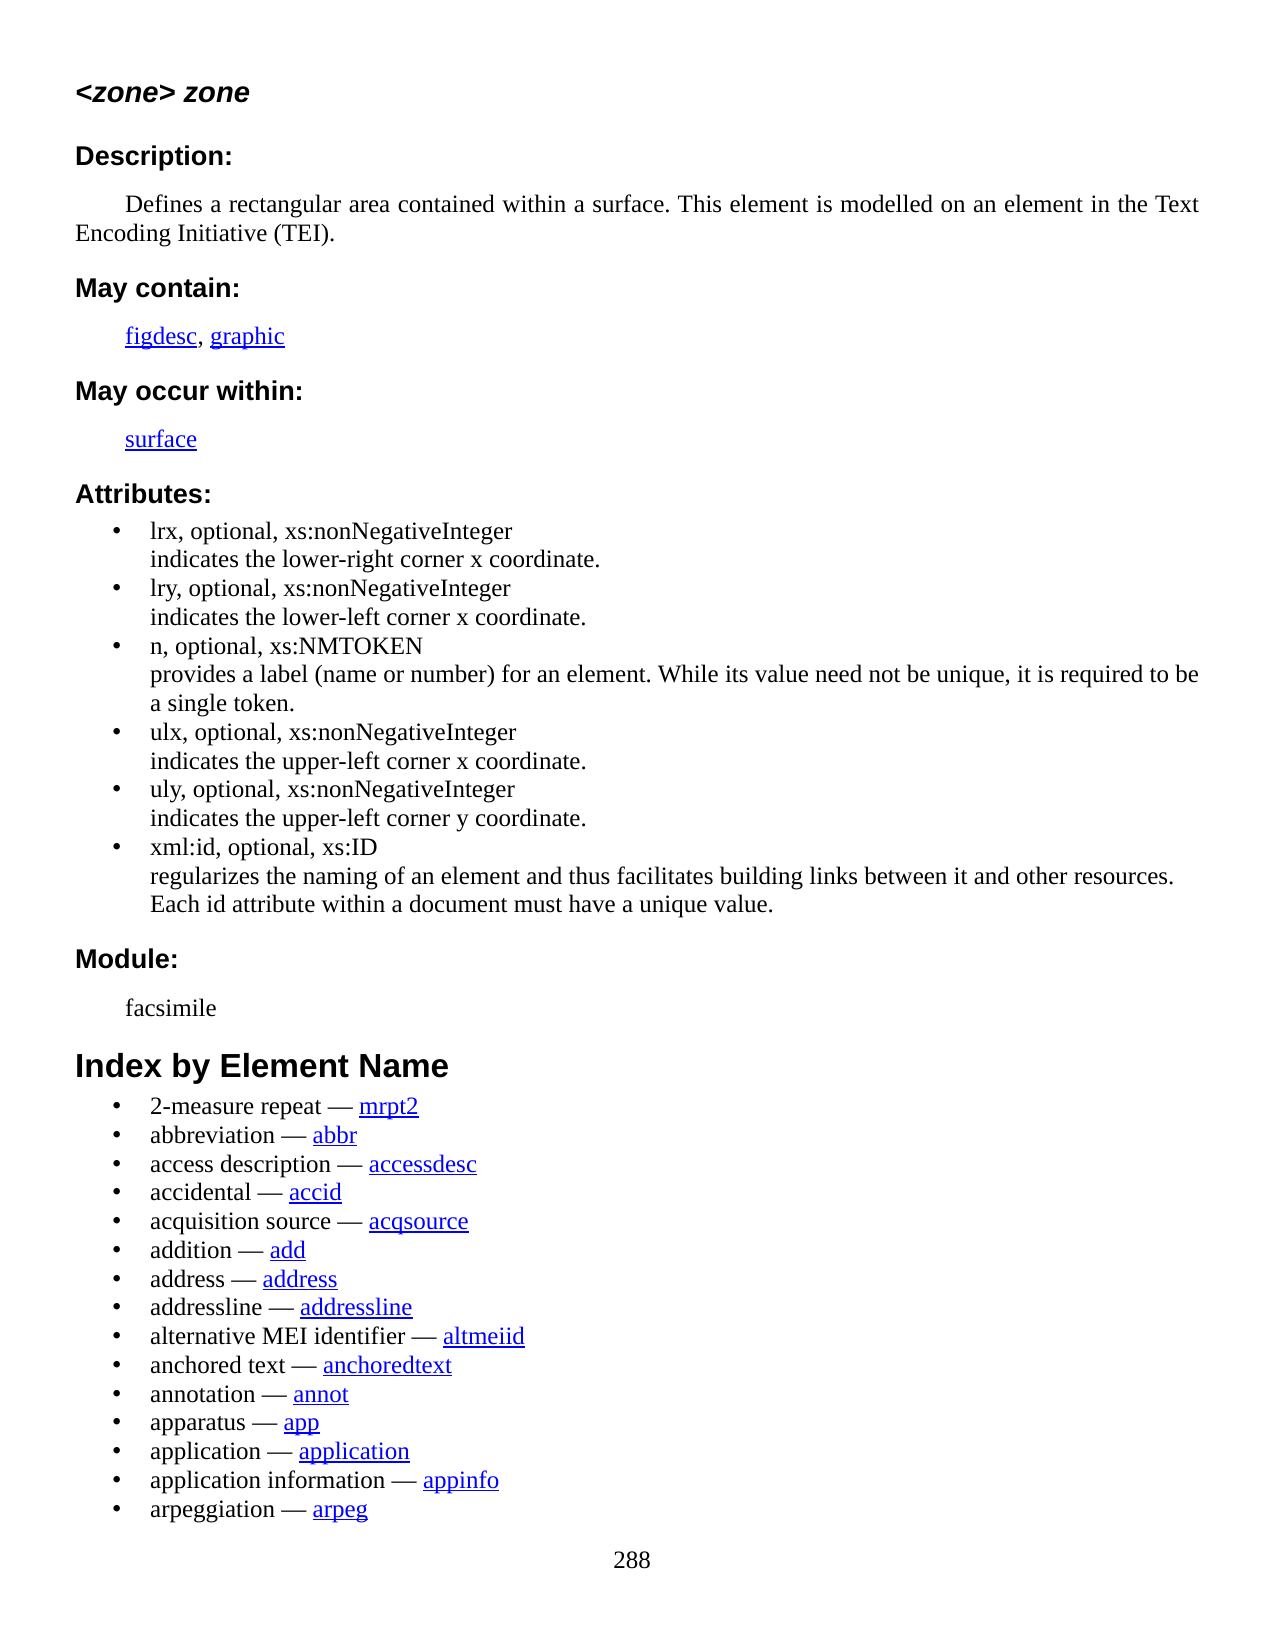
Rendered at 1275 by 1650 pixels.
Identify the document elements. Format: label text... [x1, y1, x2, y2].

text facsimile [75, 993, 1200, 1021]
subtitle May occur within: [75, 375, 1200, 406]
list application ― application [112, 1436, 1200, 1465]
list apparatus ― app [112, 1407, 1200, 1436]
subtitle Description: [75, 140, 1200, 171]
list addition ― add [112, 1235, 1200, 1264]
list application information ― appinfo [112, 1465, 1200, 1494]
list xml:id, optional, xs:ID regularizes the naming of an element and thus facilitates building links between it and other resources. Each id attribute within a document must have a unique value. [112, 832, 1200, 918]
list addressline ― addressline [112, 1292, 1200, 1321]
list access description ― accessdesc [112, 1149, 1200, 1177]
list lry, optional, xs:nonNegativeInteger indicates the lower-left corner x coordinate. [112, 573, 1200, 631]
list arpeggiation ― arpeg [112, 1494, 1200, 1522]
subtitle Index by Element Name [75, 1046, 1200, 1085]
list address ― address [112, 1264, 1200, 1292]
list uly, optional, xs:nonNegativeInteger indicates the upper-left corner y coordinate. [112, 774, 1200, 832]
list annotation ― annot [112, 1379, 1200, 1407]
text Defines a rectangular area contained within a surface. This element is modelled on an element in the Text Encoding Initiative (TEI). [75, 189, 1200, 247]
list 2-measure repeat ― mrpt2 [112, 1091, 1200, 1120]
subtitle Module: [75, 943, 1200, 974]
list alternative MEI identifier ― altmeiid [112, 1321, 1200, 1350]
subtitle May contain: [75, 272, 1200, 303]
list abbreviation ― abbr [112, 1120, 1200, 1149]
list anchored text ― anchoredtext [112, 1350, 1200, 1379]
list ulx, optional, xs:nonNegativeInteger indicates the upper-left corner x coordinate. [112, 717, 1200, 774]
text surface [75, 424, 1200, 453]
list lrx, optional, xs:nonNegativeInteger indicates the lower-right corner x coordinate. [112, 516, 1200, 573]
subtitle Attributes: [75, 478, 1200, 509]
list n, optional, xs:NMTOKEN provides a label (name or number) for an element. While its value need not be unique, it is required to be a single token. [112, 631, 1200, 717]
list accidental ― accid [112, 1177, 1200, 1206]
subtitle <zone> zone [75, 75, 1200, 108]
text figdesc, graphic [75, 321, 1200, 350]
list acquisition source ― acqsource [112, 1206, 1200, 1235]
